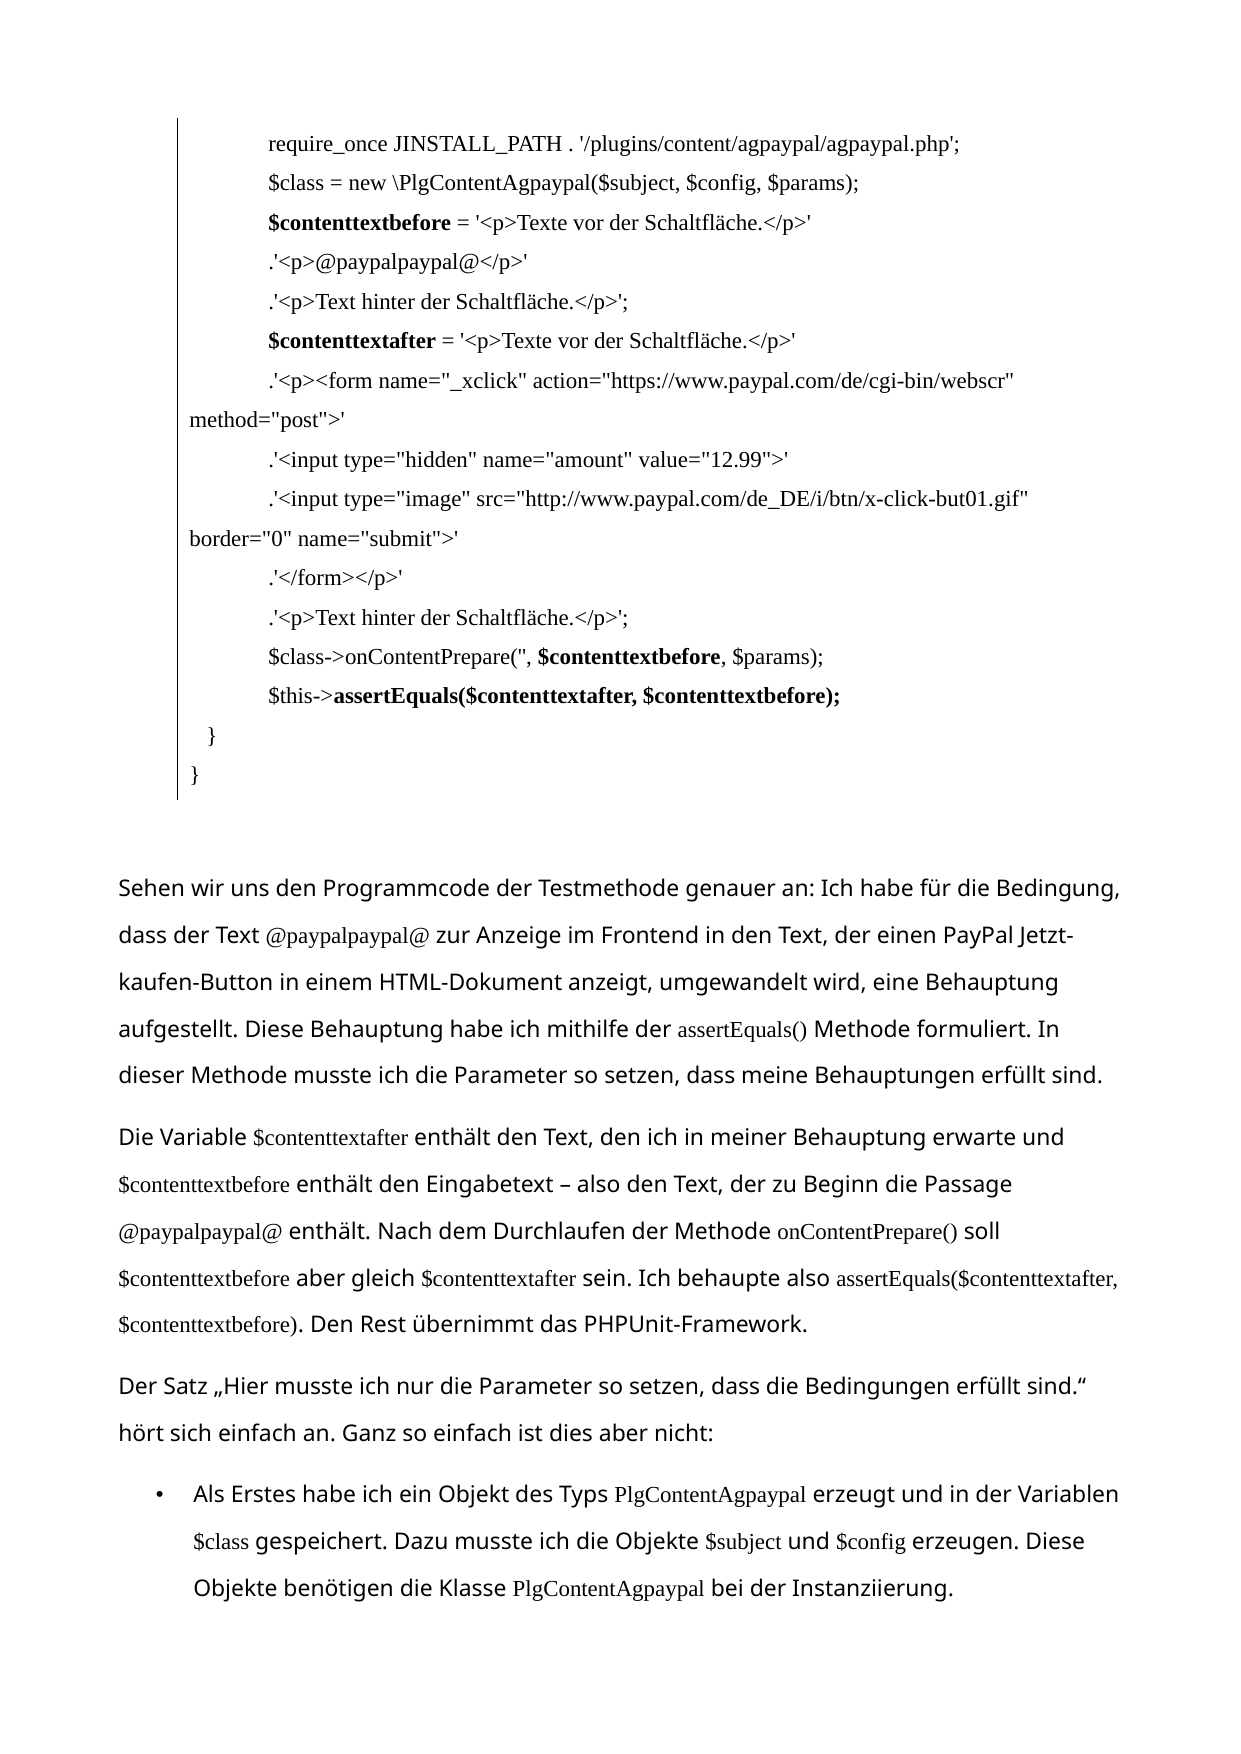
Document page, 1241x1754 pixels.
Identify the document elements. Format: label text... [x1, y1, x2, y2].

text Sehen wir uns den Programmcode der Testmethode genauer an: Ich habe für die Bedingung, dass der Text @paypalpaypal@ zur Anzeige im Frontend in den Text, der einen PayPal Jetzt-kaufen-Button in einem HTML-Dokument anzeigt, umgewandelt wird, eine Behauptung aufgestellt. Diese Behauptung habe ich mithilfe der assertEquals() Methode formuliert. In dieser Methode musste ich die Parameter so setzen, dass meine Behauptungen erfüllt sind. [118, 872, 1122, 1091]
text Die Variable $contenttextafter enthält den Text, den ich in meiner Behauptung erwarte und $contenttextbefore enthält den Eingabetext – also den Text, der zu Beginn die Passage @paypalpaypal@ enthält. Nach dem Durchlaufen der Methode onContentPrepare() soll $contenttextbefore aber gleich $contenttextafter sein. Ich behaupte also assertEquals($contenttextafter, $contenttextbefore). Den Rest übernimmt das PHPUnit-Framework. [118, 1121, 1122, 1339]
text Der Satz „Hier musste ich nur die Parameter so setzen, dass die Bedingungen erfüllt sind.“ hört sich einfach an. Ganz so einfach ist dies aber nicht: [118, 1370, 1122, 1448]
text require_once JINSTALL_PATH . '/plugins/content/agpaypal/agpaypal.php'; $class = new \PlgContentAgpaypal($subject, $config, $params); $contenttextbefore = '<p>Texte vor der Schaltfläche.</p>' .'<p>@paypalpaypal@</p>' .'<p>Text hinter der Schaltfläche.</p>'; $contenttextafter = '<p>Texte vor der Schaltfläche.</p>' .'<p><form name="_xclick" action="https://www.paypal.com/de/cgi-bin/webscr" method="post">' .'<input type="hidden" name="amount" value="12.99">' .'<input type="image" src="http://www.paypal.com/de_DE/i/btn/x-click-but01.gif" border="0" name="submit">' .'</form></p>' .'<p>Text hinter der Schaltfläche.</p>'; $class->onContentPrepare('', $contenttextbefore, $params); $this->assertEquals($contenttextafter, $contenttextbefore); } } [178, 118, 1122, 800]
list Als Erstes habe ich ein Objekt des Typs PlgContentAgpaypal erzeugt und in der Variablen $class gespeichert. Dazu musste ich die Objekte $subject und $config erzeugen. Diese Objekte benötigen die Klasse PlgContentAgpaypal bei der Instanziierung. [156, 1478, 1122, 1603]
